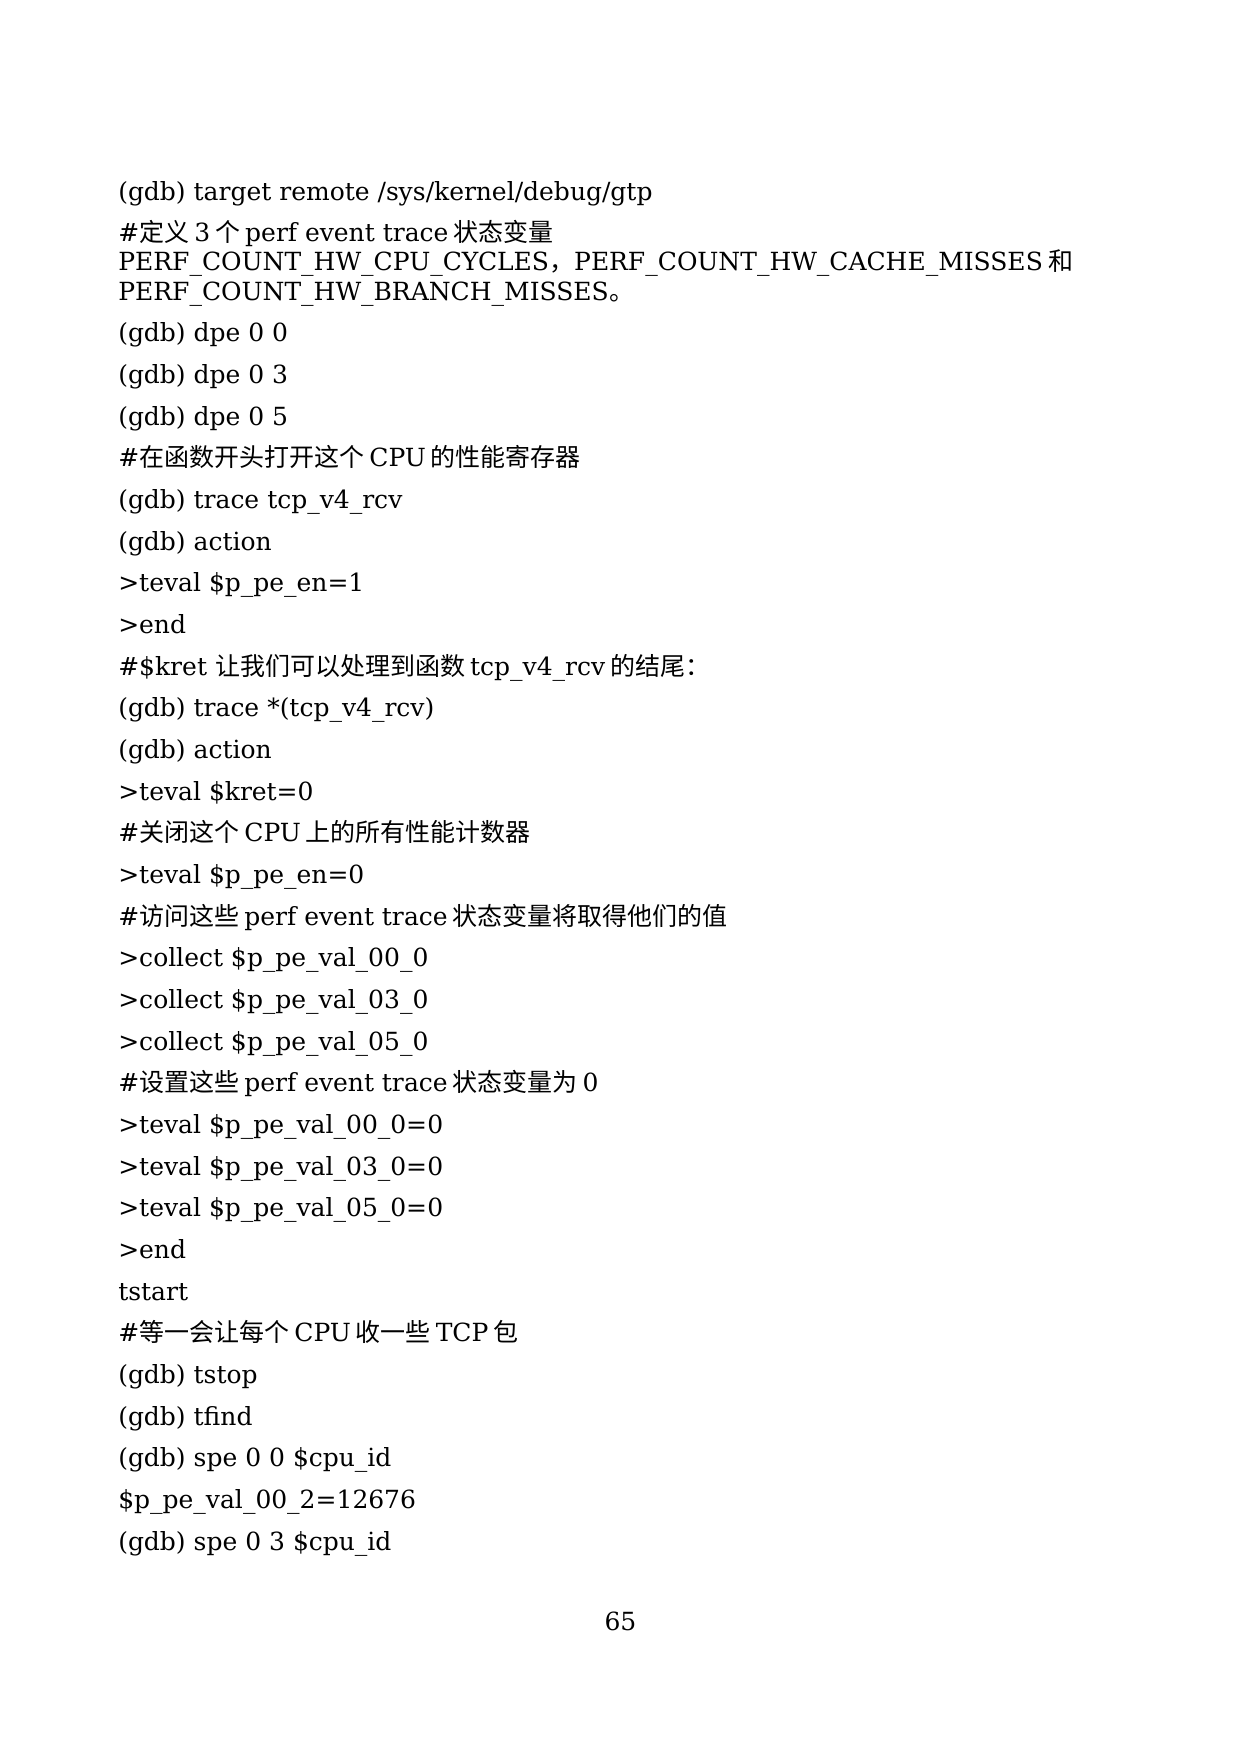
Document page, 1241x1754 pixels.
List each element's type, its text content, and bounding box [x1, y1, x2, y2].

text >collect $p_pe_val_00_0 [118, 943, 1122, 973]
text >teval $p_pe_val_05_0=0 [118, 1193, 1122, 1223]
text tstart [118, 1277, 1122, 1306]
text (gdb) target remote /sys/kernel/debug/gtp [118, 177, 1122, 206]
text >end [118, 610, 1122, 639]
text >teval $p_pe_en=0 [118, 860, 1122, 889]
text $p_pe_val_00_2=12676 [118, 1485, 1122, 1514]
text (gdb) trace *(tcp_v4_rcv) [118, 693, 1122, 723]
text (gdb) action [118, 735, 1122, 764]
text (gdb) dpe 0 5 [118, 402, 1122, 431]
text >teval $p_pe_en=1 [118, 568, 1122, 598]
text (gdb) dpe 0 0 [118, 318, 1122, 348]
text >collect $p_pe_val_05_0 [118, 1027, 1122, 1056]
text #$kret 让我们可以处理到函数tcp_v4_rcv的结尾： [118, 652, 1122, 681]
text >teval $kret=0 [118, 777, 1122, 806]
text #关闭这个CPU上的所有性能计数器 [118, 818, 1122, 848]
text #定义3个perf event trace状态变量PERF_COUNT_HW_CPU_CYCLES，PERF_COUNT_HW_CACHE_MISSES和PERF_COUNT_HW_BRANCH_MISSES。 [118, 218, 1122, 306]
text (gdb) spe 0 3 $cpu_id [118, 1527, 1122, 1556]
text #设置这些perf event trace状态变量为0 [118, 1068, 1122, 1098]
text (gdb) spe 0 0 $cpu_id [118, 1443, 1122, 1473]
text (gdb) action [118, 527, 1122, 556]
text >teval $p_pe_val_03_0=0 [118, 1152, 1122, 1181]
text (gdb) tstop [118, 1360, 1122, 1389]
text >collect $p_pe_val_03_0 [118, 985, 1122, 1014]
text (gdb) tfind [118, 1402, 1122, 1431]
text >end [118, 1235, 1122, 1264]
text #在函数开头打开这个CPU的性能寄存器 [118, 443, 1122, 473]
text #等一会让每个CPU收一些TCP包 [118, 1318, 1122, 1348]
text (gdb) dpe 0 3 [118, 360, 1122, 389]
text >teval $p_pe_val_00_0=0 [118, 1110, 1122, 1139]
text #访问这些perf event trace状态变量将取得他们的值 [118, 902, 1122, 931]
text (gdb) trace tcp_v4_rcv [118, 485, 1122, 514]
